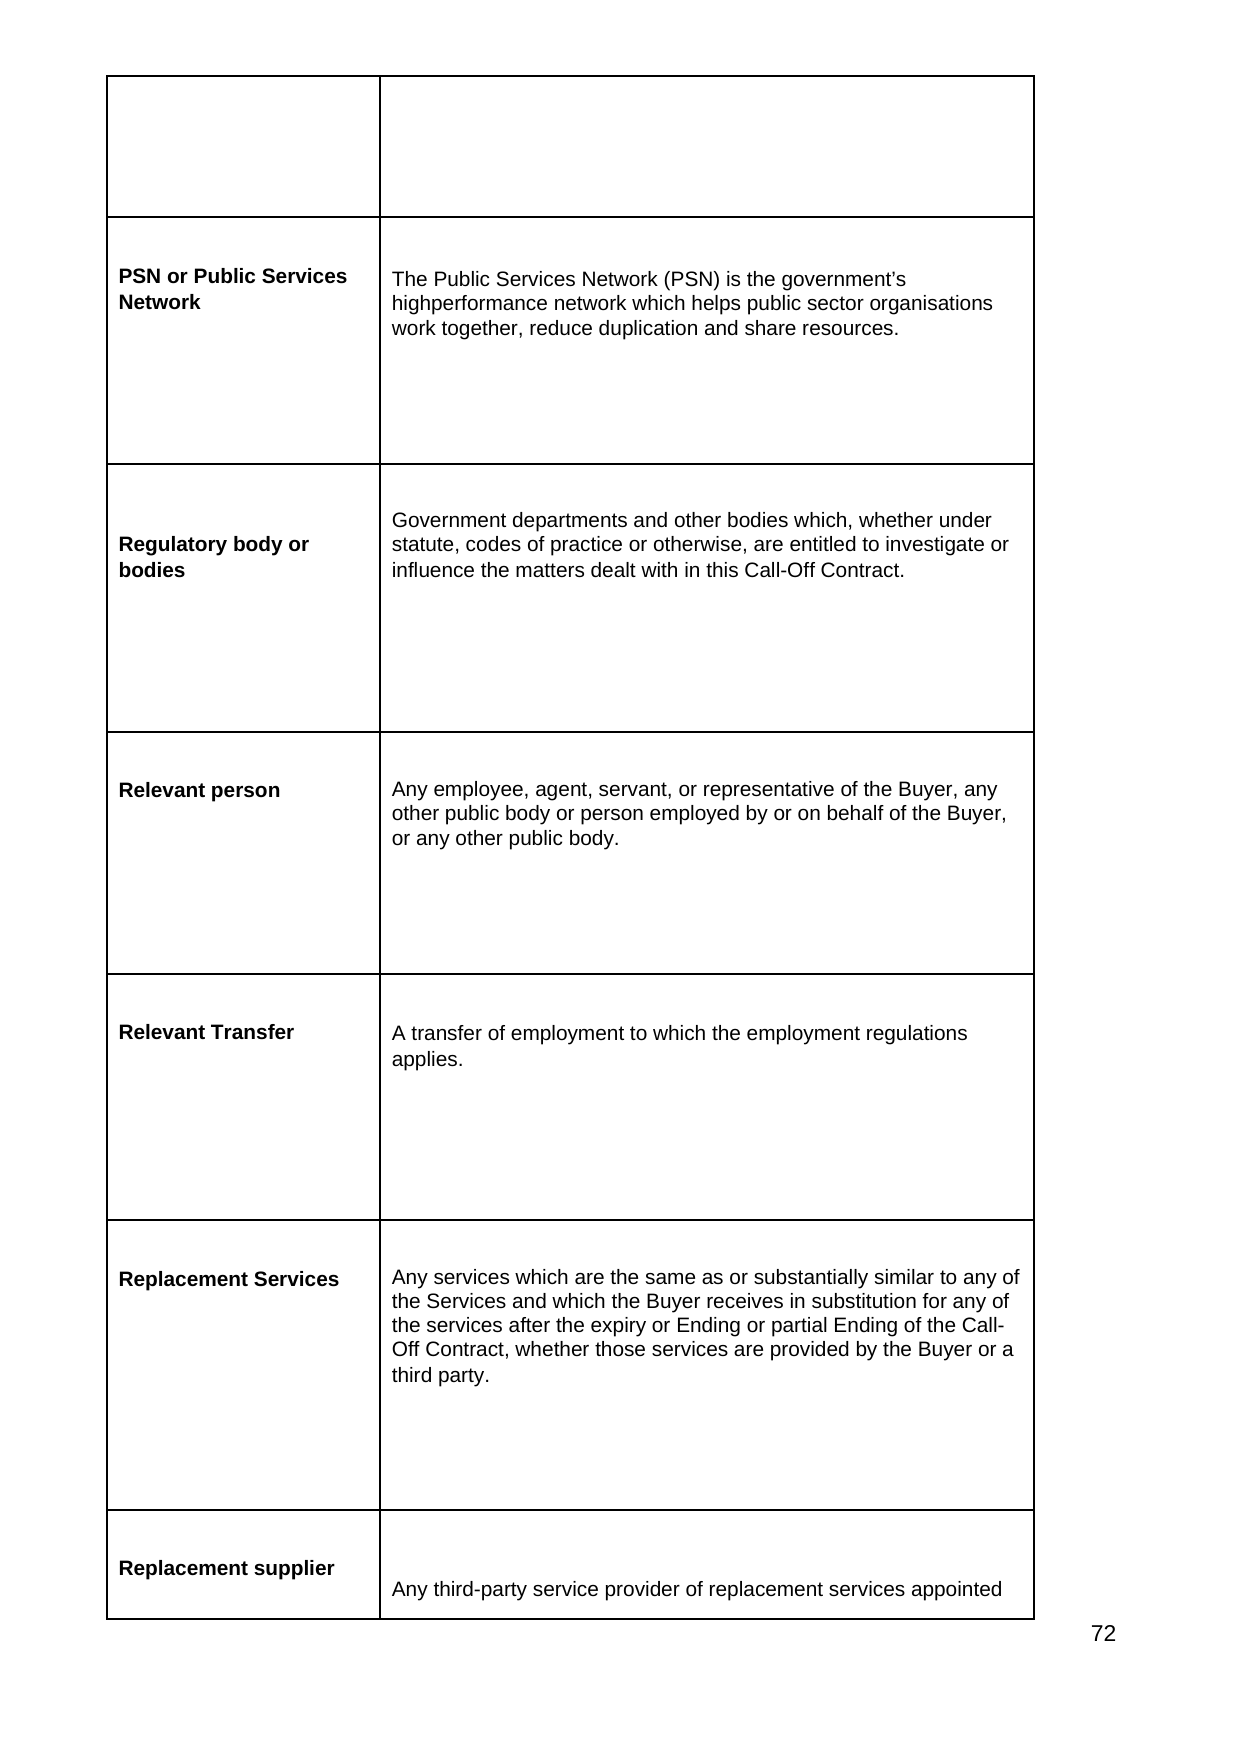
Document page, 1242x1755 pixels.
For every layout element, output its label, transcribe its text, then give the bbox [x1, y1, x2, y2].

table_cell A transfer of employment to which the employment regulations applies. [381, 975, 1033, 1219]
table_cell PSN or Public Services Network [108, 218, 379, 463]
table_cell Replacement supplier [108, 1511, 379, 1618]
table_cell Any third-party service provider of replacement services appointed [381, 1511, 1033, 1618]
table_cell Regulatory body or bodies [108, 465, 379, 731]
table_cell [381, 77, 1033, 216]
table_cell Government departments and other bodies which, whether under statute, codes of practice or otherwise, are entitled to investigate or influence the matters dealt with in this Call-Off Contract. [381, 465, 1033, 731]
table_cell Relevant Transfer [108, 975, 379, 1219]
table_cell [108, 77, 379, 216]
table_cell Relevant person [108, 733, 379, 973]
table_cell The Public Services Network (PSN) is the government’s highperformance network which helps public sector organisations work together, reduce duplication and share resources. [381, 218, 1033, 463]
table_cell Replacement Services [108, 1221, 379, 1509]
table_cell Any employee, agent, servant, or representative of the Buyer, any other public body or person employed by or on behalf of the Buyer, or any other public body. [381, 733, 1033, 973]
table_cell Any services which are the same as or substantially similar to any of the Services and which the Buyer receives in substitution for any of the services after the expiry or Ending or partial Ending of the Call- Off Contract, whether those services are provided by the Buyer or a third party. [381, 1221, 1033, 1509]
